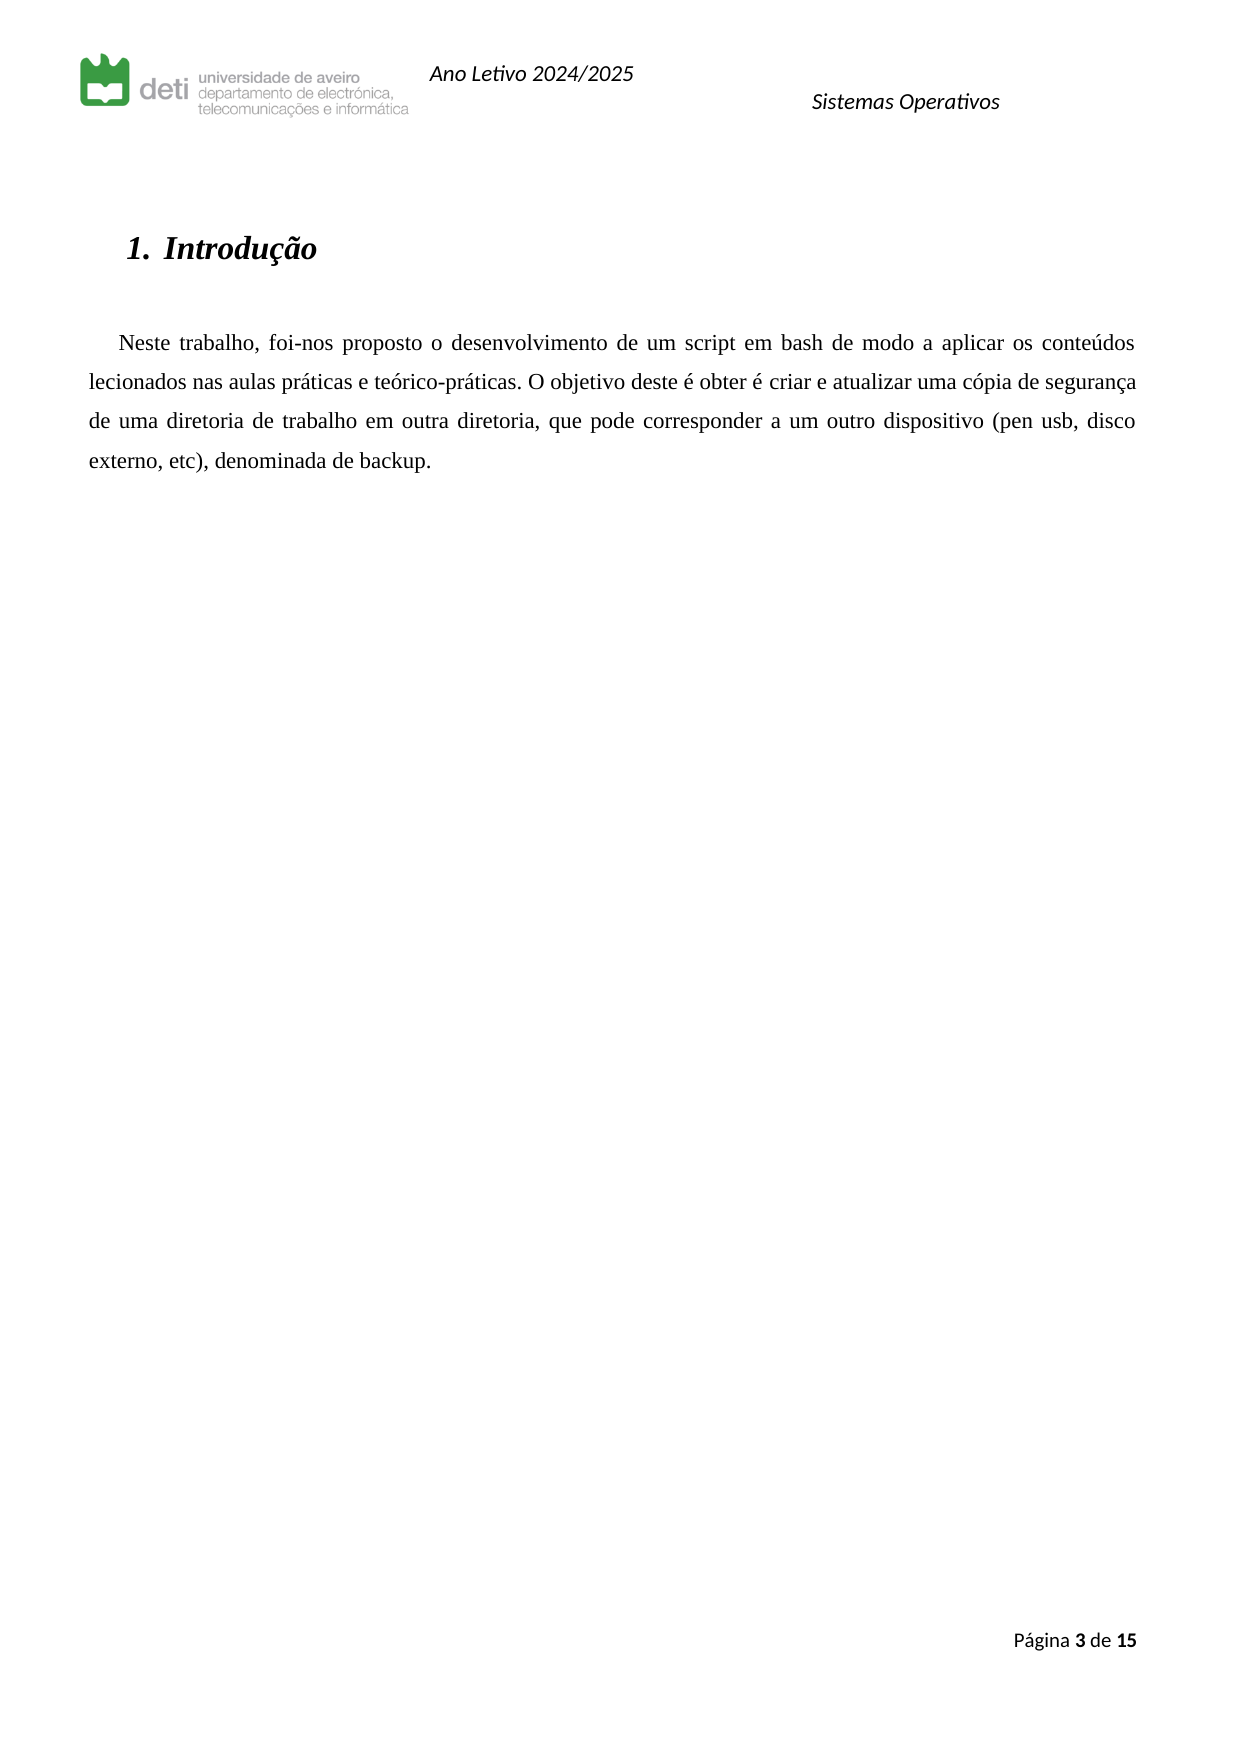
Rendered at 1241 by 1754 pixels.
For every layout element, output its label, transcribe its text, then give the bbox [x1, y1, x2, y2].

subtitle Introdução [126, 229, 1137, 267]
picture [78, 48, 410, 118]
text Neste trabalho, foi-nos proposto o desenvolvimento de um script em bash de modo a aplicar os conteúdos lecionados nas aulas práticas e teórico-práticas. O objetivo deste é obter é criar e atualizar uma cópia de segurança de uma diretoria de trabalho em outra diretoria, que pode corresponder a um outro dispositivo (pen usb, disco externo, etc), denominada de backup. [89, 329, 1137, 473]
